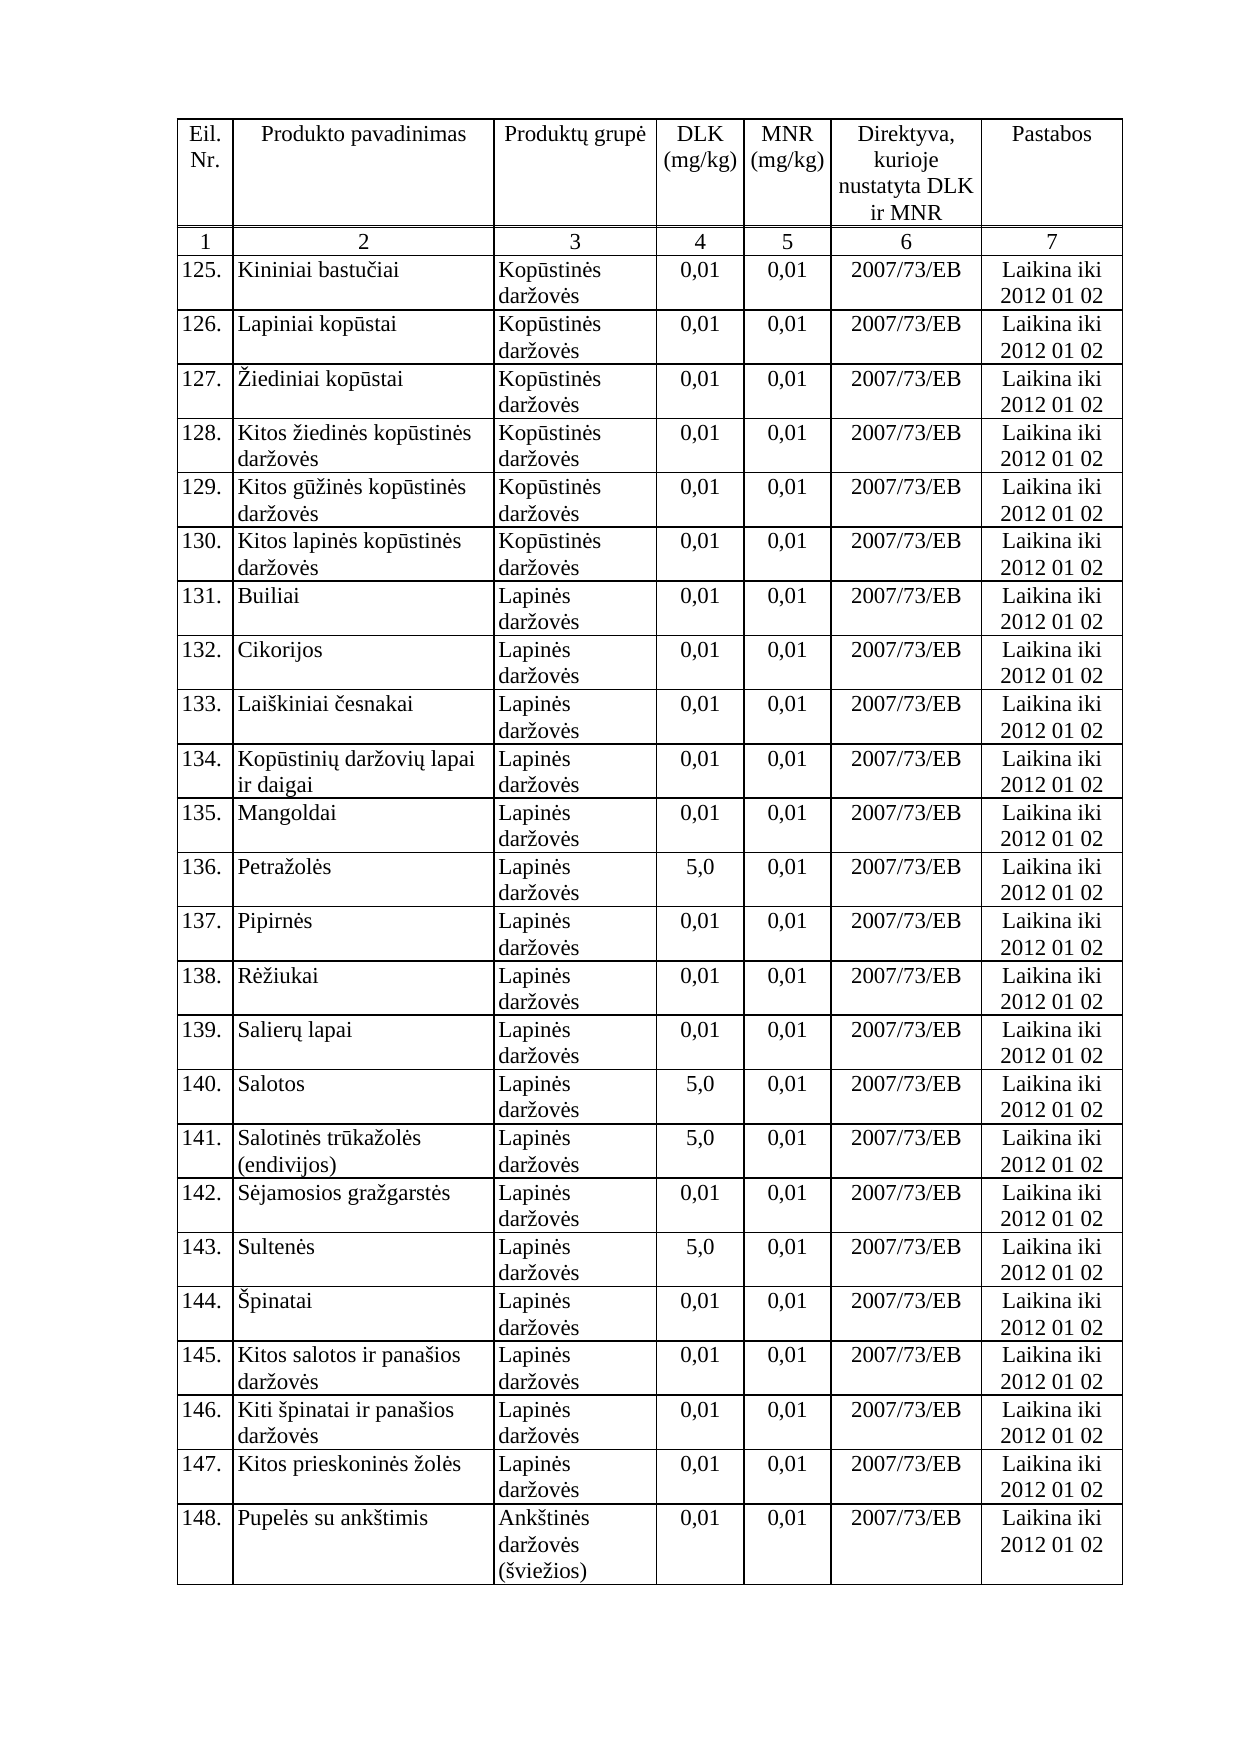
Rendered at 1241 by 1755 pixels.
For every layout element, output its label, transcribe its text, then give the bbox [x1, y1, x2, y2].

table_cell 2007/73/EB [832, 636, 981, 689]
table_cell 2007/73/EB [832, 1070, 981, 1123]
table_cell 144. [178, 1287, 232, 1340]
table_cell 2007/73/EB [832, 907, 981, 960]
table_cell 2007/73/EB [832, 473, 981, 526]
table_cell Laikina iki 2012 01 02 [982, 1505, 1122, 1583]
table_cell 0,01 [745, 1233, 830, 1286]
table_cell 0,01 [657, 636, 743, 689]
table_cell 143. [178, 1233, 232, 1286]
table_cell 2007/73/EB [832, 1342, 981, 1394]
table_cell Petražolės [234, 853, 493, 906]
table_cell 2007/73/EB [832, 799, 981, 852]
table_cell 147. [178, 1450, 232, 1503]
table_cell 127. [178, 365, 232, 417]
table_cell 2007/73/EB [832, 690, 981, 743]
table_cell 0,01 [745, 473, 830, 526]
table_cell Salotos [234, 1070, 493, 1123]
table_cell 2007/73/EB [832, 528, 981, 580]
table_cell 2007/73/EB [832, 1016, 981, 1069]
table_cell 128. [178, 419, 232, 472]
table_cell 0,01 [657, 1505, 743, 1583]
table_cell 0,01 [745, 853, 830, 906]
table_cell 2007/73/EB [832, 419, 981, 472]
table_cell 3 [652, 228, 656, 254]
table_cell 0,01 [745, 582, 830, 634]
table_cell 2007/73/EB [832, 1125, 981, 1177]
table_cell 0,01 [657, 745, 743, 797]
table_cell 5,0 [657, 1233, 743, 1286]
table_cell 0,01 [657, 1342, 743, 1394]
table_cell Salierų lapai [234, 1016, 493, 1069]
table_cell 2007/73/EB [832, 853, 981, 906]
table_cell 0,01 [745, 1342, 830, 1394]
table_cell 5,0 [657, 1125, 743, 1177]
table_cell 0,01 [657, 256, 743, 309]
table_cell 2007/73/EB [832, 745, 981, 797]
table_cell 0,01 [657, 1016, 743, 1069]
table_cell 2007/73/EB [832, 311, 981, 363]
table_cell Builiai [234, 582, 493, 634]
table_cell 2007/73/EB [832, 1396, 981, 1448]
table_cell Pipirnės [234, 907, 493, 960]
table_cell 2007/73/EB [832, 1287, 981, 1340]
table_cell Rėžiukai [234, 962, 493, 1014]
table_cell 6 [977, 228, 981, 254]
table_cell 7 [1118, 228, 1122, 254]
table_cell 0,01 [745, 1179, 830, 1231]
table_cell 0,01 [657, 311, 743, 363]
table_cell 0,01 [745, 799, 830, 852]
table_cell 135. [178, 799, 232, 852]
table_cell Mangoldai [234, 799, 493, 852]
table_cell 125. [178, 256, 232, 309]
table_cell 0,01 [745, 1016, 830, 1069]
table_cell 0,01 [745, 256, 830, 309]
table_cell 0,01 [657, 962, 743, 1014]
table_cell 0,01 [745, 1396, 830, 1448]
table_cell 130. [178, 528, 232, 580]
table_cell 137. [178, 907, 232, 960]
table_cell 0,01 [657, 528, 743, 580]
table_cell 0,01 [745, 419, 830, 472]
table_cell 126. [178, 311, 232, 363]
table_cell 4 [657, 228, 661, 254]
table_cell 2007/73/EB [832, 962, 981, 1014]
table_cell 0,01 [745, 636, 830, 689]
table_cell 0,01 [657, 365, 743, 417]
table_cell 5,0 [657, 1070, 743, 1123]
table_cell 2007/73/EB [832, 365, 981, 417]
table_cell 0,01 [657, 907, 743, 960]
table_header DLK (mg/kg) [657, 120, 743, 225]
table_cell 136. [178, 853, 232, 906]
table_cell 148. [178, 1505, 232, 1583]
table_cell Špinatai [234, 1287, 493, 1340]
table_cell Žiediniai kopūstai [234, 365, 493, 417]
table_cell 2007/73/EB [832, 256, 981, 309]
table_cell 0,01 [745, 690, 830, 743]
table_cell 0,01 [745, 365, 830, 417]
table_cell 2007/73/EB [832, 582, 981, 634]
table_cell 131. [178, 582, 232, 634]
table_header Eil. Nr. [178, 120, 232, 225]
table_cell Sultenės [234, 1233, 493, 1286]
table_cell 0,01 [657, 690, 743, 743]
table_cell 0,01 [657, 1287, 743, 1340]
table_cell 141. [178, 1125, 232, 1177]
table_cell 0,01 [657, 1450, 743, 1503]
table_cell Kitos prieskoninės žolės [234, 1450, 493, 1503]
table_header Pastabos [982, 120, 1122, 225]
table_cell 142. [178, 1179, 232, 1231]
table_cell 129. [178, 473, 232, 526]
table_cell 0,01 [657, 582, 743, 634]
table_cell 146. [178, 1396, 232, 1448]
table_header Produkto pavadinimas [234, 120, 493, 225]
table_cell Lapiniai kopūstai [234, 311, 493, 363]
table_cell Laiškiniai česnakai [234, 690, 493, 743]
table_cell Sėjamosios gražgarstės [234, 1179, 493, 1231]
table_cell 0,01 [657, 1179, 743, 1231]
table_cell Pupelės su ankštimis [234, 1505, 493, 1583]
table_cell 0,01 [745, 907, 830, 960]
table_cell 132. [178, 636, 232, 689]
table_cell Kininiai bastučiai [234, 256, 493, 309]
table_cell 0,01 [745, 1070, 830, 1123]
table_cell 2007/73/EB [832, 1179, 981, 1231]
table_cell 7 [982, 228, 986, 254]
table_cell Cikorijos [234, 636, 493, 689]
table_cell 0,01 [657, 419, 743, 472]
table_header MNR (mg/kg) [745, 120, 830, 225]
table_cell 2007/73/EB [832, 1450, 981, 1503]
table_cell 0,01 [745, 1450, 830, 1503]
table_cell 0,01 [657, 473, 743, 526]
table_cell 0,01 [657, 799, 743, 852]
table_cell 0,01 [745, 1287, 830, 1340]
table_cell 0,01 [745, 311, 830, 363]
table_cell 0,01 [657, 1396, 743, 1448]
table_cell 0,01 [745, 1125, 830, 1177]
table_cell 5,0 [657, 853, 743, 906]
table_header Produktų grupė [495, 120, 656, 225]
table_cell 2007/73/EB [832, 1233, 981, 1286]
table_cell 0,01 [745, 1505, 830, 1583]
table_cell 140. [178, 1070, 232, 1123]
table_cell 0,01 [745, 528, 830, 580]
table_cell 133. [178, 690, 232, 743]
table_cell 139. [178, 1016, 232, 1069]
table_cell 0,01 [745, 745, 830, 797]
table_cell 2007/73/EB [832, 1505, 981, 1583]
table_cell 138. [178, 962, 232, 1014]
table_cell 134. [178, 745, 232, 797]
table_cell 0,01 [745, 962, 830, 1014]
table_cell 145. [178, 1342, 232, 1394]
